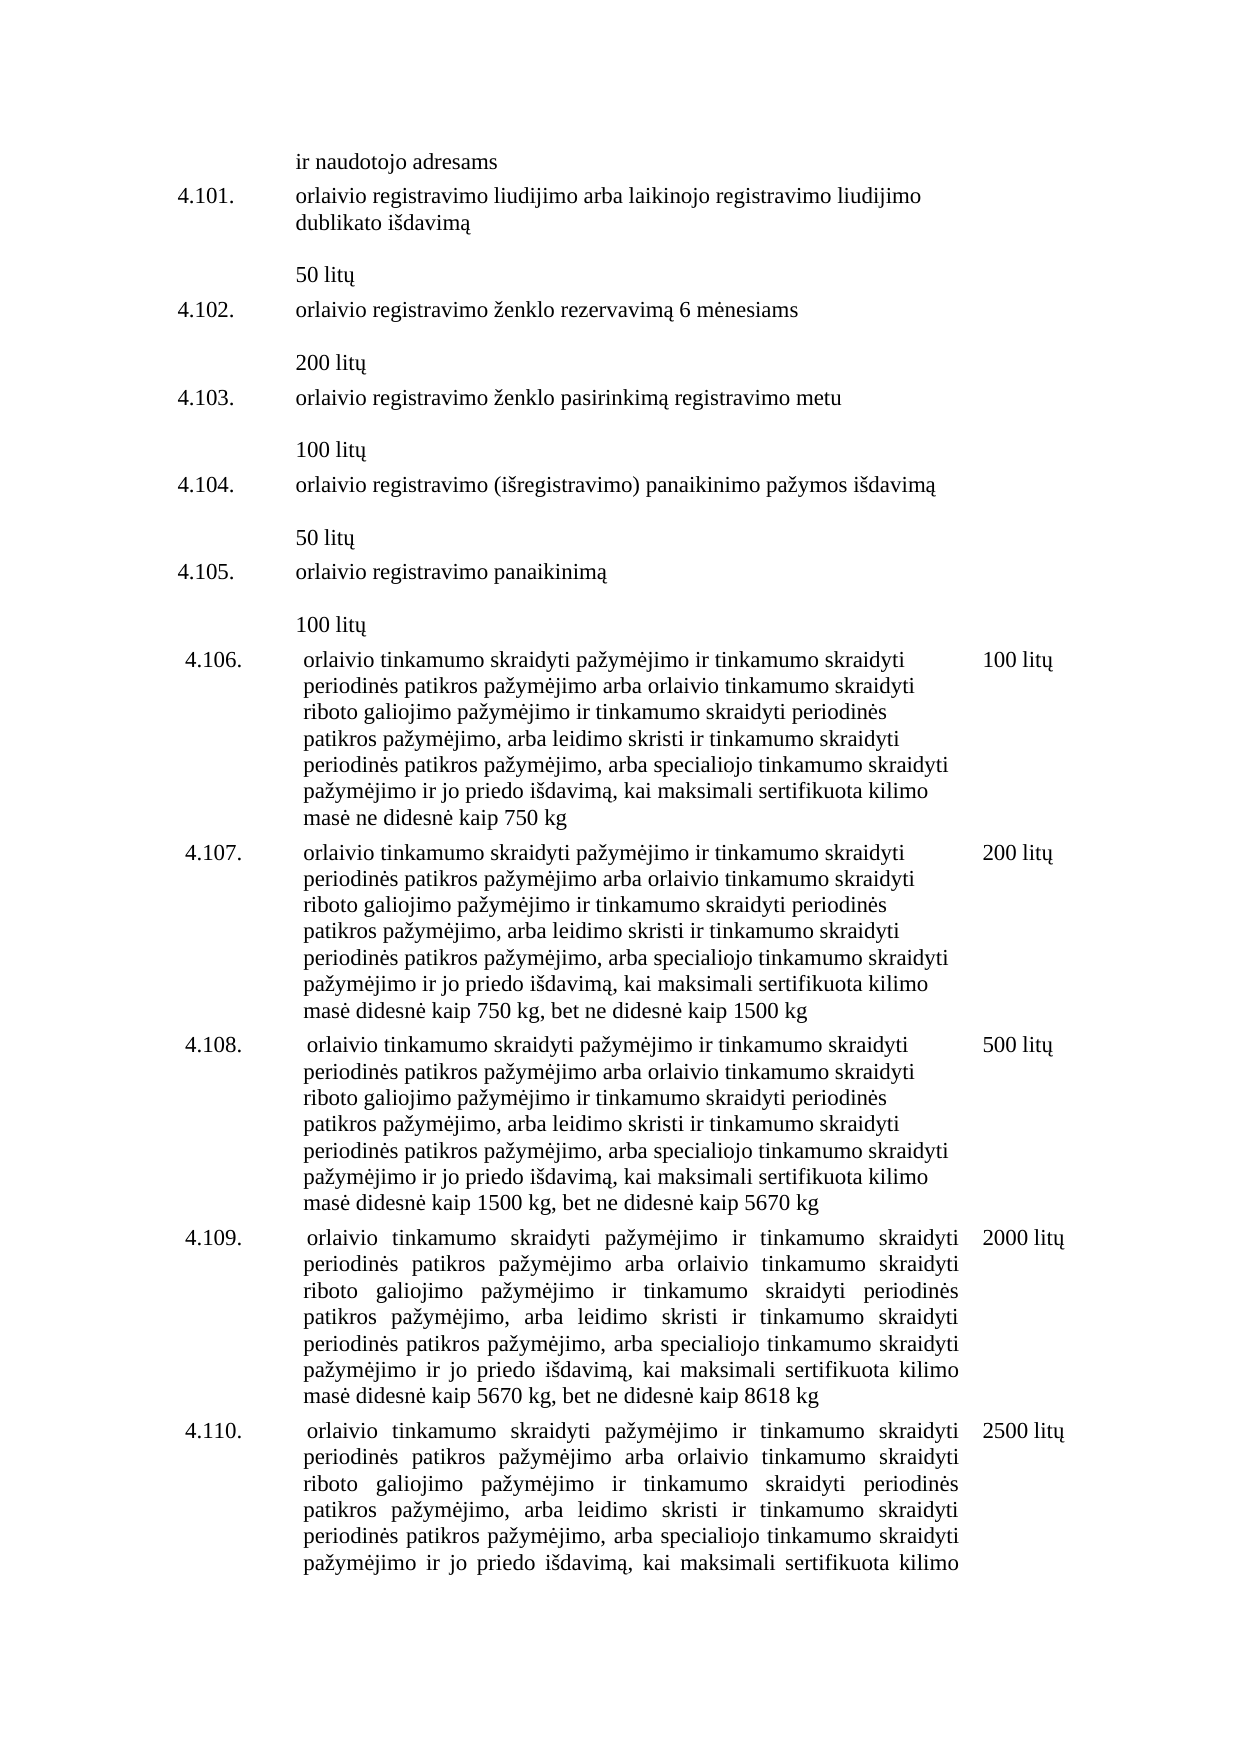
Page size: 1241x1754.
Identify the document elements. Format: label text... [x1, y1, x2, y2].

table_cell orlaivio tinkamumo skraidyti pažymėjimo ir tinkamumo skraidyti periodinės patikros pažymėjimo arba orlaivio tinkamumo skraidyti riboto galiojimo pažymėjimo ir tinkamumo skraidyti periodinės patikros pažymėjimo, arba leidimo skristi ir tinkamumo skraidyti periodinės patikros pažymėjimo, arba specialiojo tinkamumo skraidyti pažymėjimo ir jo priedo išdavimą, kai maksimali sertifikuota kilimo [292, 1417, 971, 1575]
text 4.102. orlaivio registravimo ženklo rezervavimą 6 mėnesiams 200 litų [177, 296, 945, 375]
table_cell 4.109. [174, 1224, 292, 1417]
text 4.105. orlaivio registravimo panaikinimą 100 litų [177, 558, 945, 637]
table_cell 4.108. [174, 1031, 292, 1224]
table_cell 4.110. [174, 1417, 292, 1575]
text 4.101. orlaivio registravimo liudijimo arba laikinojo registravimo liudijimo dublikato išdavimą 50 litų [177, 182, 945, 288]
table_cell 4.107. [174, 839, 292, 1031]
table_cell 500 litų [971, 1031, 1144, 1224]
table_header orlaivio tinkamumo skraidyti pažymėjimo ir tinkamumo skraidyti periodinės patikros pažymėjimo arba orlaivio tinkamumo skraidyti riboto galiojimo pažymėjimo ir tinkamumo skraidyti periodinės patikros pažymėjimo, arba leidimo skristi ir tinkamumo skraidyti periodinės patikros pažymėjimo, arba specialiojo tinkamumo skraidyti pažymėjimo ir jo priedo išdavimą, kai maksimali sertifikuota kilimo masė ne didesnė kaip 750 kg [292, 646, 971, 838]
table_cell orlaivio tinkamumo skraidyti pažymėjimo ir tinkamumo skraidyti periodinės patikros pažymėjimo arba orlaivio tinkamumo skraidyti riboto galiojimo pažymėjimo ir tinkamumo skraidyti periodinės patikros pažymėjimo, arba leidimo skristi ir tinkamumo skraidyti periodinės patikros pažymėjimo, arba specialiojo tinkamumo skraidyti pažymėjimo ir jo priedo išdavimą, kai maksimali sertifikuota kilimo masė didesnė kaip 5670 kg, bet ne didesnė kaip 8618 kg [292, 1224, 971, 1417]
table_cell orlaivio tinkamumo skraidyti pažymėjimo ir tinkamumo skraidyti periodinės patikros pažymėjimo arba orlaivio tinkamumo skraidyti riboto galiojimo pažymėjimo ir tinkamumo skraidyti periodinės patikros pažymėjimo, arba leidimo skristi ir tinkamumo skraidyti periodinės patikros pažymėjimo, arba specialiojo tinkamumo skraidyti pažymėjimo ir jo priedo išdavimą, kai maksimali sertifikuota kilimo masė didesnė kaip 750 kg, bet ne didesnė kaip 1500 kg [292, 839, 971, 1031]
text 4.103. orlaivio registravimo ženklo pasirinkimą registravimo metu 100 litų [177, 383, 945, 463]
table_cell 200 litų [971, 839, 1144, 1031]
text 4.104. orlaivio registravimo (išregistravimo) panaikinimo pažymos išdavimą 50 litų [177, 471, 945, 550]
table_cell 2000 litų [971, 1224, 1144, 1417]
table_header 4.106. [174, 646, 292, 838]
table_cell 2500 litų [971, 1417, 1144, 1575]
table_header 100 litų [971, 646, 1144, 838]
table_cell orlaivio tinkamumo skraidyti pažymėjimo ir tinkamumo skraidyti periodinės patikros pažymėjimo arba orlaivio tinkamumo skraidyti riboto galiojimo pažymėjimo ir tinkamumo skraidyti periodinės patikros pažymėjimo, arba leidimo skristi ir tinkamumo skraidyti periodinės patikros pažymėjimo, arba specialiojo tinkamumo skraidyti pažymėjimo ir jo priedo išdavimą, kai maksimali sertifikuota kilimo masė didesnė kaip 1500 kg, bet ne didesnė kaip 5670 kg [292, 1031, 971, 1224]
text ir naudotojo adresams [177, 148, 945, 174]
